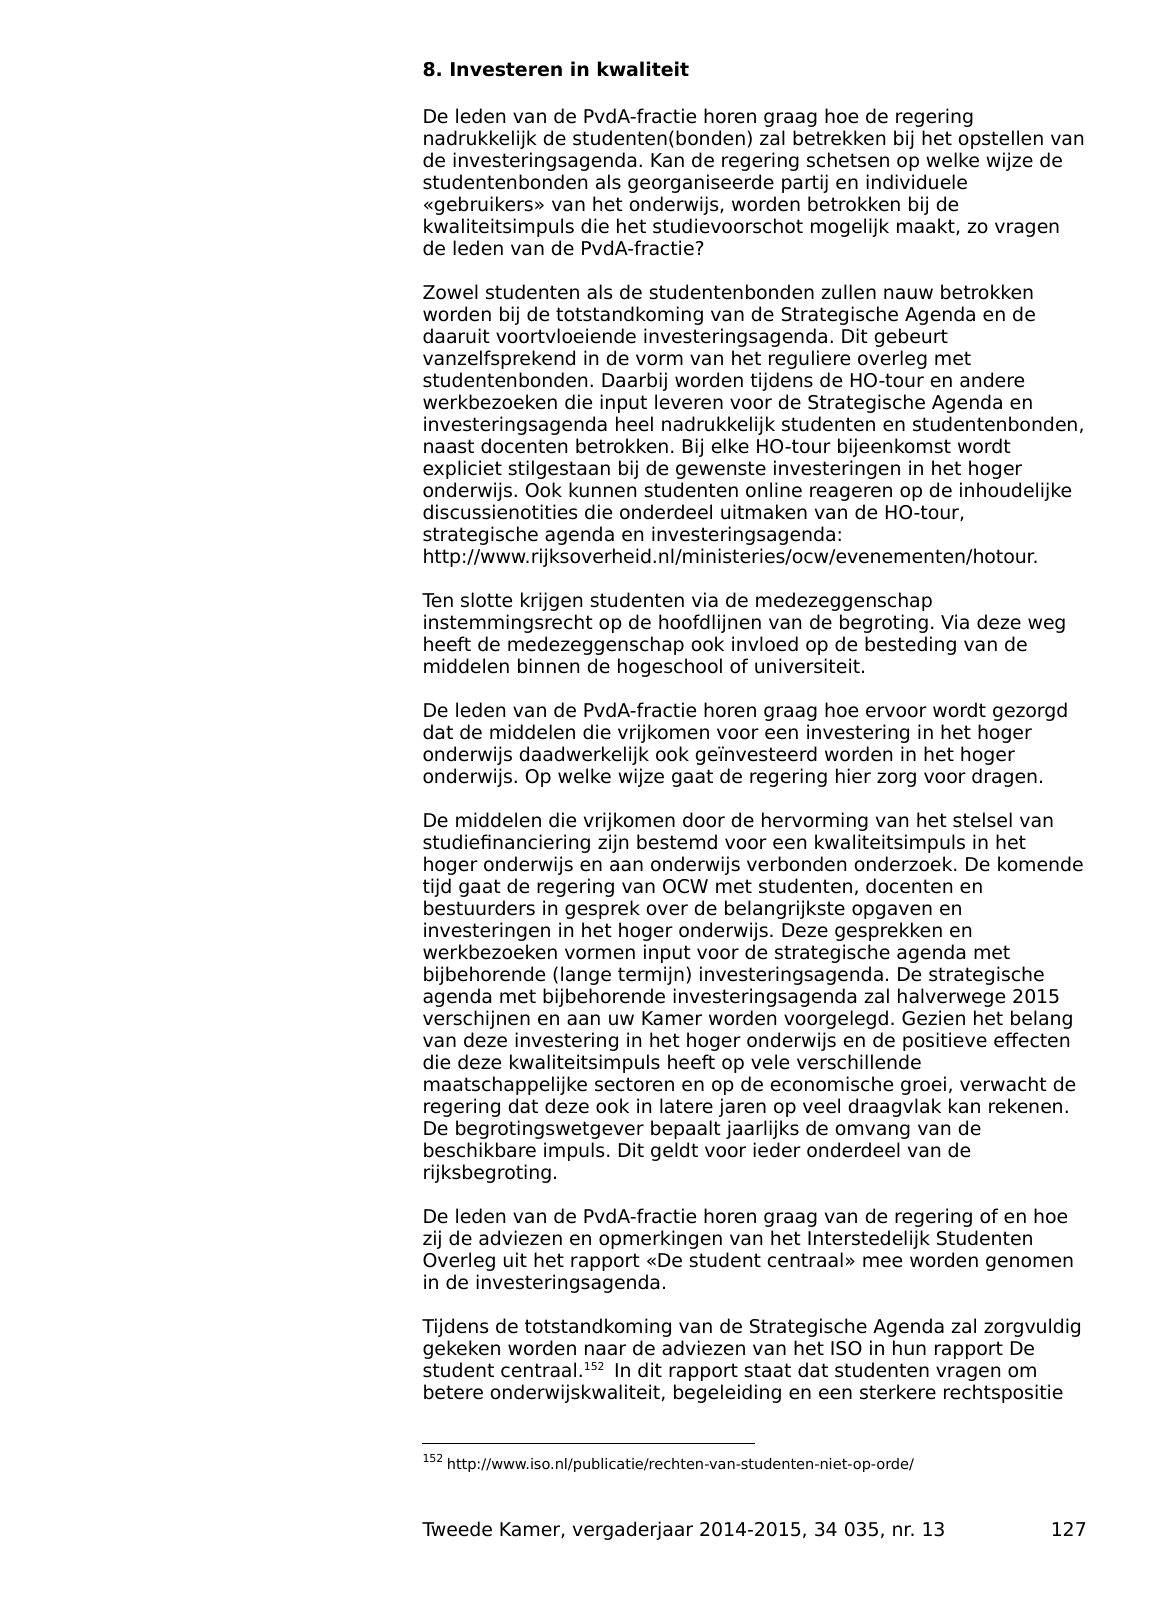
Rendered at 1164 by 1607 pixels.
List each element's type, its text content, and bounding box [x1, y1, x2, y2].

text Zowel studenten als de studentenbonden zullen nauw betrokken worden bij de totstandkoming van de Strategische Agenda en de daaruit voortvloeiende investeringsagenda. Dit gebeurt vanzelfsprekend in de vorm van het reguliere overleg met studentenbonden. Daarbij worden tijdens de HO-tour en andere werkbezoeken die input leveren voor de Strategische Agenda en investeringsagenda heel nadrukkelijk studenten en studentenbonden, naast docenten betrokken. Bij elke HO-tour bijeenkomst wordt expliciet stilgestaan bij de gewenste investeringen in het hoger onderwijs. Ook kunnen studenten online reageren op de inhoudelijke discussienotities die onderdeel uitmaken van de HO-tour, strategische agenda en investeringsagenda: http://www.rijksoverheid.nl/ministeries/ocw/evenementen/hotour. [422, 282, 1087, 568]
text Tijdens de totstandkoming van de Strategische Agenda zal zorgvuldig gekeken worden naar de adviezen van het ISO in hun rapport De student centraal. In dit rapport staat dat studenten vragen om betere onderwijskwaliteit, begeleiding en een sterkere rechtspositie [422, 1316, 1087, 1404]
text De leden van de PvdA-fractie horen graag hoe de regering nadrukkelijk de studenten(bonden) zal betrekken bij het opstellen van de investeringsagenda. Kan de regering schetsen op welke wijze de studentenbonden als georganiseerde partij en individuele «gebruikers» van het onderwijs, worden betrokken bij de kwaliteitsimpuls die het studievoorschot mogelijk maakt, zo vragen de leden van de PvdA-fractie? [422, 106, 1087, 260]
text http://www.iso.nl/publicatie/rechten-van-studenten-niet-op-orde/ [422, 1452, 1087, 1474]
text De middelen die vrijkomen door de hervorming van het stelsel van studiefinanciering zijn bestemd voor een kwaliteitsimpuls in het hoger onderwijs en aan onderwijs verbonden onderzoek. De komende tijd gaat de regering van OCW met studenten, docenten en bestuurders in gesprek over de belangrijkste opgaven en investeringen in het hoger onderwijs. Deze gesprekken en werkbezoeken vormen input voor de strategische agenda met bijbehorende (lange termijn) investeringsagenda. De strategische agenda met bijbehorende investeringsagenda zal halverwege 2015 verschijnen en aan uw Kamer worden voorgelegd. Gezien het belang van deze investering in het hoger onderwijs en de positieve effecten die deze kwaliteitsimpuls heeft op vele verschillende maatschappelijke sectoren en op de economische groei, verwacht de regering dat deze ook in latere jaren op veel draagvlak kan rekenen. De begrotingswetgever bepaalt jaarlijks de omvang van de beschikbare impuls. Dit geldt voor ieder onderdeel van de rijksbegroting. [422, 810, 1087, 1184]
text De leden van de PvdA-fractie horen graag van de regering of en hoe zij de adviezen en opmerkingen van het Interstedelijk Studenten Overleg uit het rapport «De student centraal» mee worden genomen in de investeringsagenda. [422, 1206, 1087, 1294]
text Ten slotte krijgen studenten via de medezeggenschap instemmingsrecht op de hoofdlijnen van de begroting. Via deze weg heeft de medezeggenschap ook invloed op de besteding van de middelen binnen de hogeschool of universiteit. [422, 590, 1087, 678]
subtitle 8. Investeren in kwaliteit [422, 59, 1087, 81]
text De leden van de PvdA-fractie horen graag hoe ervoor wordt gezorgd dat de middelen die vrijkomen voor een investering in het hoger onderwijs daadwerkelijk ook geïnvesteerd worden in het hoger onderwijs. Op welke wijze gaat de regering hier zorg voor dragen. [422, 700, 1087, 788]
